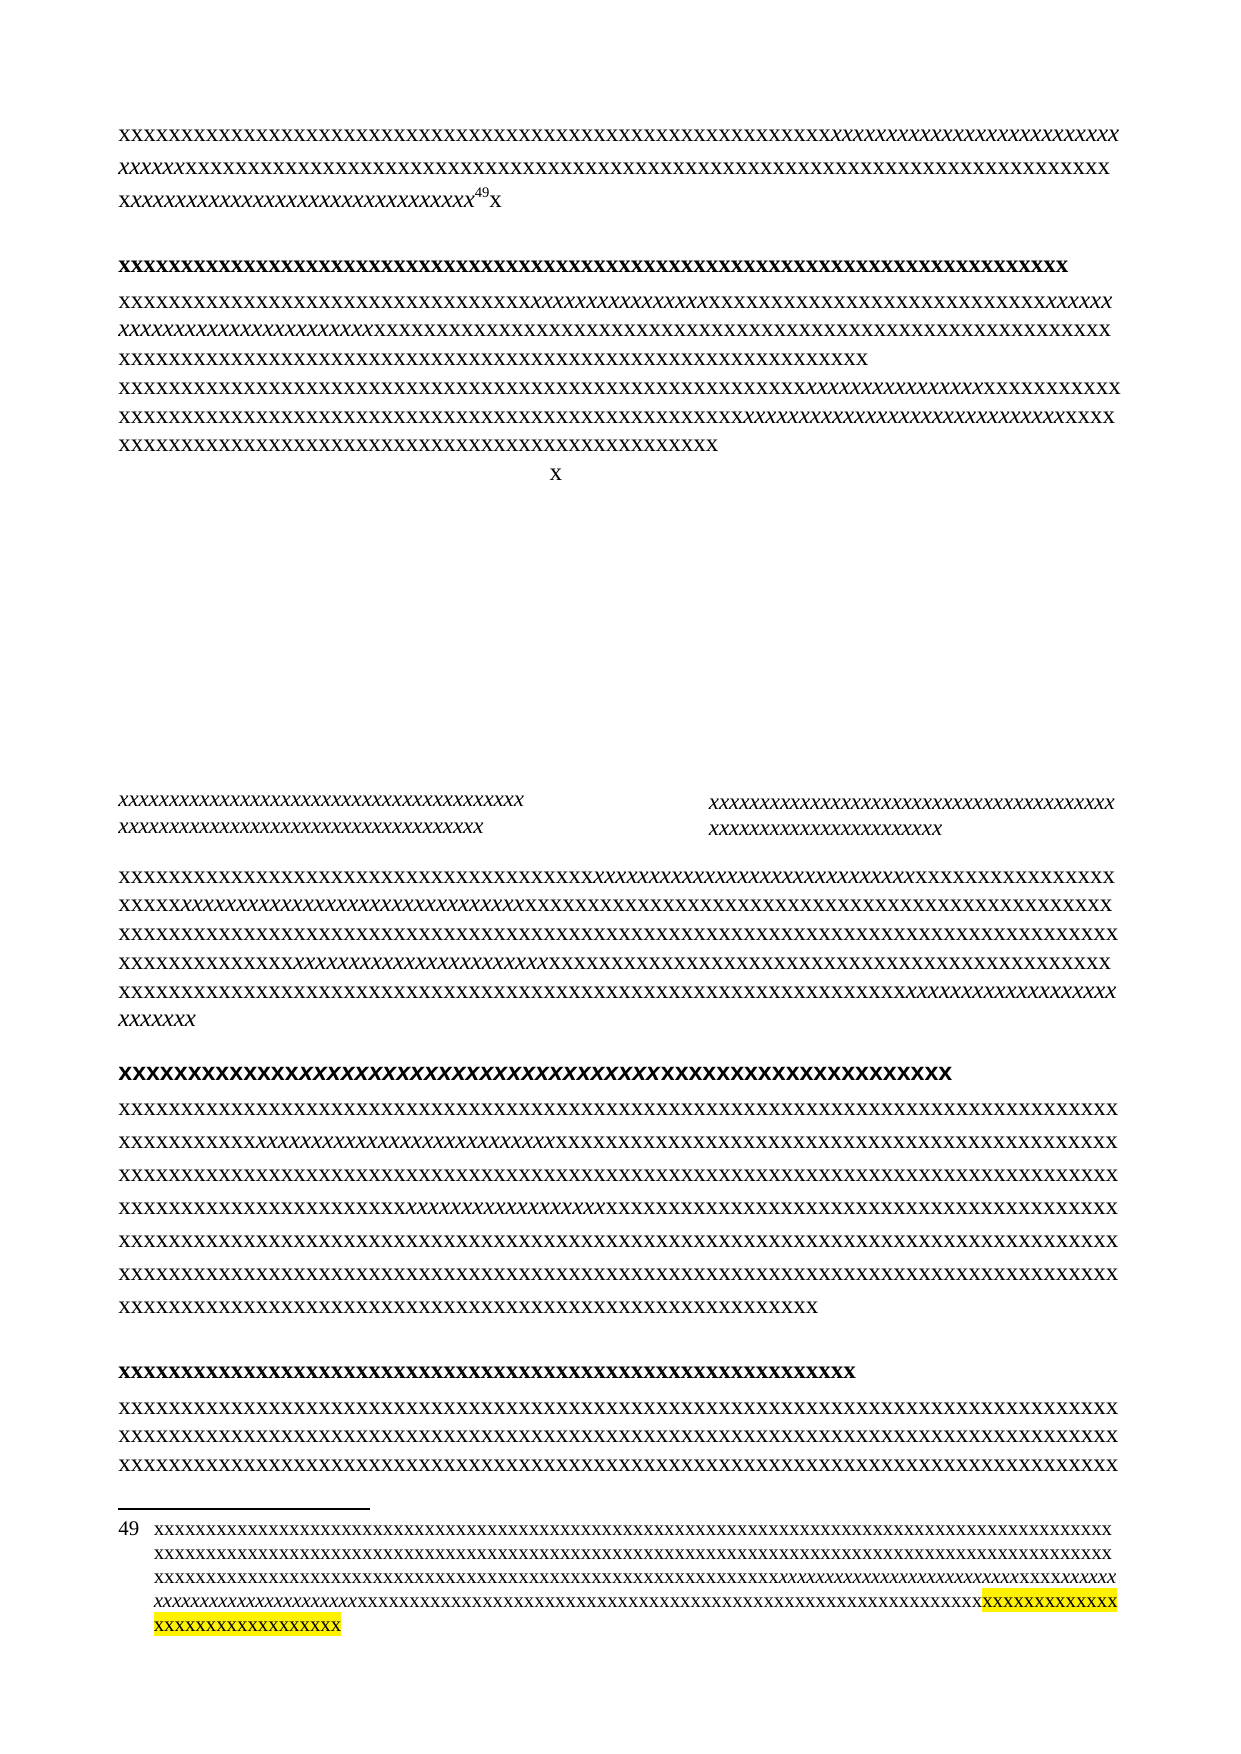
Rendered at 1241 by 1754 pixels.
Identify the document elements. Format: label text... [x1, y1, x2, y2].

text xxxxxxxxxxxxxxxxxxxxxxxxxxxxxxxxxxxxxxxxxxxxxxxxxxxxxxxxxxxxxxxxxxxxxxxxxxxxxxxxxxxxxxxxxxxxxxxxxxxxxxxxxxxxxxxxxxxxxxxxxxxxxxxxxxxxxxxxxxxxxxxxxxxxxxxxxxxxxxxxxxxxxxxxxxxxxxxxxxxxxxxxxxxxxxxxxxxxxxxxxxxxxxxxxxxxxxxxxxxxxxxx [118, 285, 1122, 371]
text x [118, 457, 1122, 486]
text xxxxxxxxxxxxxxxxxxxxxxxxxxxxxxxxxxxxxxxxxxxxxxxxxxxxxxxxxxxxxxxxxxxxxxxxxxxxxxxxxxxxxxxxxxxxxxxxxxxxxxxxxxxxxxxxxxxxxxxxxxxxxxxxxxxxxxxxxxxxxxxxxxxxxxxxxxxxxxxxxxxxxxxxxxxxxxxxxxxxxxxxxxxxxxxxxxxx [118, 118, 1122, 213]
text xxxxxxxxxxxxxxxxxxxxxxxxxxxxxxxxxxxxxxxxxxxxxxxxxxxxxxxxxxxxxxxxxxxxxxxxxxxxxxxxxxxxxxxxxxxxxxxxxxxxxxxxxxxxxxxxxxxxxxxxxxxxxxxxxxxxxxxxxxxxxxxxxxxxxxxxxxxxxxxxxxxxxxxxxxxxxxxxxxxxxxxxxxxxxxxxxxxxxxxxxxxxxxxxxxxxxxxxxxxxxxxxxxxxxxxxxxxxxxxxxxxxxxxxxxxxxxxxxxxxxxxxxxxxxxxxxxxxxxxxxxxxxxxxxxxxxxxxxxxxxxxxxxxxxxxxxxxxxxxxxxxxxxxxxxxxxxxxxxxxxxxxxxxxxxxxxxxxxxxxxxxxxxxxxxxxxxxxxxxxxxxxxxxxxxxxxxxxxxxxxxxxxxxxxxxxxxxxxxxxxxxxxxxxxxxxxxxxxxxxxxxxxxxxxxxxxxxxxxxxxxxxxxxxxxxxxxxxxxxxxxxxxxxxxxxxxxxxxxxxxxxxxxxxxxxxxxxxxxxxxxxxxxxxxxxxxxxxxxxxx [118, 1092, 1122, 1319]
text xxxxxxxxxxxxxxxxxxxxxxxxxxxxxxxxxxxxxxxxxxxxxxxxxxxxxxxxxxxxxxxxxxxxxxxxxxxxxxxxxxxxxxxxxxxxxxxxxxxxxxxxxxxxxxxxxxxxxxxxxxxxxxxxxxxxxxxxxxxxxxxxxxxxxxxxxxxxxxxxxxxxxxxxxxxxxxxxxxxxxxxxxxxxxxxxxxxxxxxxxxxxxxxxxxxxxxxxxxxxxxxxxxxxxxxxxxxxxxxxxxxxxxxxxxxxxxxxxxxxxxxxxxxxxxxxxxxxxxxxxxxxxxxxxxxxxxxxxxxxxxxxxxxxxxxxxxxxxxxxxxxxxxxxxxxxxxxxxxxxxxxxxxxxxxxxxxxxxxxxxxxxxxxxxxxxxxxxxxxxxxxxxxxxxxxxxxxxxxxxxxxxxxxxxxxxxxxxx [118, 486, 1122, 1032]
subtitle xxxxxxxxxxxxxxxxxxxxxxxxxxxxxxxxxxxxxxxxxxxxxxxxxxxxxxxxxxxxxxxxxxxxxxxxxxxx [118, 249, 1122, 278]
subtitle xxxxxxxxxxxxxxxxxxxxxxxxxxxxxxxxxxxxxxxxxxxxxxxxxxxxxxxxxxxx [118, 1057, 1122, 1086]
text xxxxxxxxxxxxxxxxxxxxxxxxxxxxxxxxxxxxxxxxxxxxxxxxxxxxxxxxxxxxxxxxxxxxxxxxxxxxxxxxxxxxxxxxxxxxxxxxxxxxxxxxxxxxxxxxxxxxxxxxxxxxxxxxxxxxxxxxxxxxxxxxxxxxxxxxxxxxxxxxxxxxxxxxxxxxxxxxxxxxxxxxxxxxxxxxxxxxxxxxxxxxxxxxxxxxxxxxxxxxxxxxxxxxxxxxxxxxxxxx [118, 1391, 1122, 1477]
subtitle xxxxxxxxxxxxxxxxxxxxxxxxxxxxxxxxxxxxxxxxxxxxxxxxxxxxxxxxxxx [118, 1356, 1122, 1384]
text xxxxxxxxxxxxxxxxxxxxxxxxxxxxxxxxxxxxxxxxxxxxxxxxxxxxxxxxxxxxxxx [709, 470, 1122, 841]
text xxxxxxxxxxxxxxxxxxxxxxxxxxxxxxxxxxxxxxxxxxxxxxxxxxxxxxxxxxxxxxxxxxxxxxxxxxxx [118, 470, 532, 838]
text xxxxxxxxxxxxxxxxxxxxxxxxxxxxxxxxxxxxxxxxxxxxxxxxxxxxxxxxxxxxxxxxxxxxxxxxxxxxxxxxxxxxxxxxxxxxxxxxxxxxxxxxxxxxxxxxxxxxxxxxxxxxxxxxxxxxxxxxxxxxxxxxxxxxxxxxxxxxxxxxxxxxxxxxxxxxxxxxxxxxxxxxxxxxxxxxxxxxxxxxxxxxxxxxxxxxxxxxxxxxxxxxxxxxxxxxxxxxxxxxxxxxxxxxxxxxxxxxxxxxxxxxxxxxxxxxxxxxxxxxxxxxxxxxxxxxxxxxxxxxxxxxxxxxxxxxxxxxxxxxxxxxxxxxxxxxxxxxxxxxxxxxxxxxxxxxxxxxxxxxxxxxxxxxxxxxxxxxxxxxxxxxxxxxxxxxx [118, 1516, 1122, 1636]
text xxxxxxxxxxxxxxxxxxxxxxxxxxxxxxxxxxxxxxxxxxxxxxxxxxxxxxxxxxxxxxxxxxxxxxxxxxxxxxxxxxxxxxxxxxxxxxxxxxxxxxxxxxxxxxxxxxxxxxxxxxxxxxxxxxxxxxxxxxxxxxxxxxxxxxxxxxxxxxxxxxxxxxxxxxxxxxxxxxxxxxxxxxxxxxxxxxxxxxxxxxxxxxxxxxxxx [118, 371, 1122, 457]
